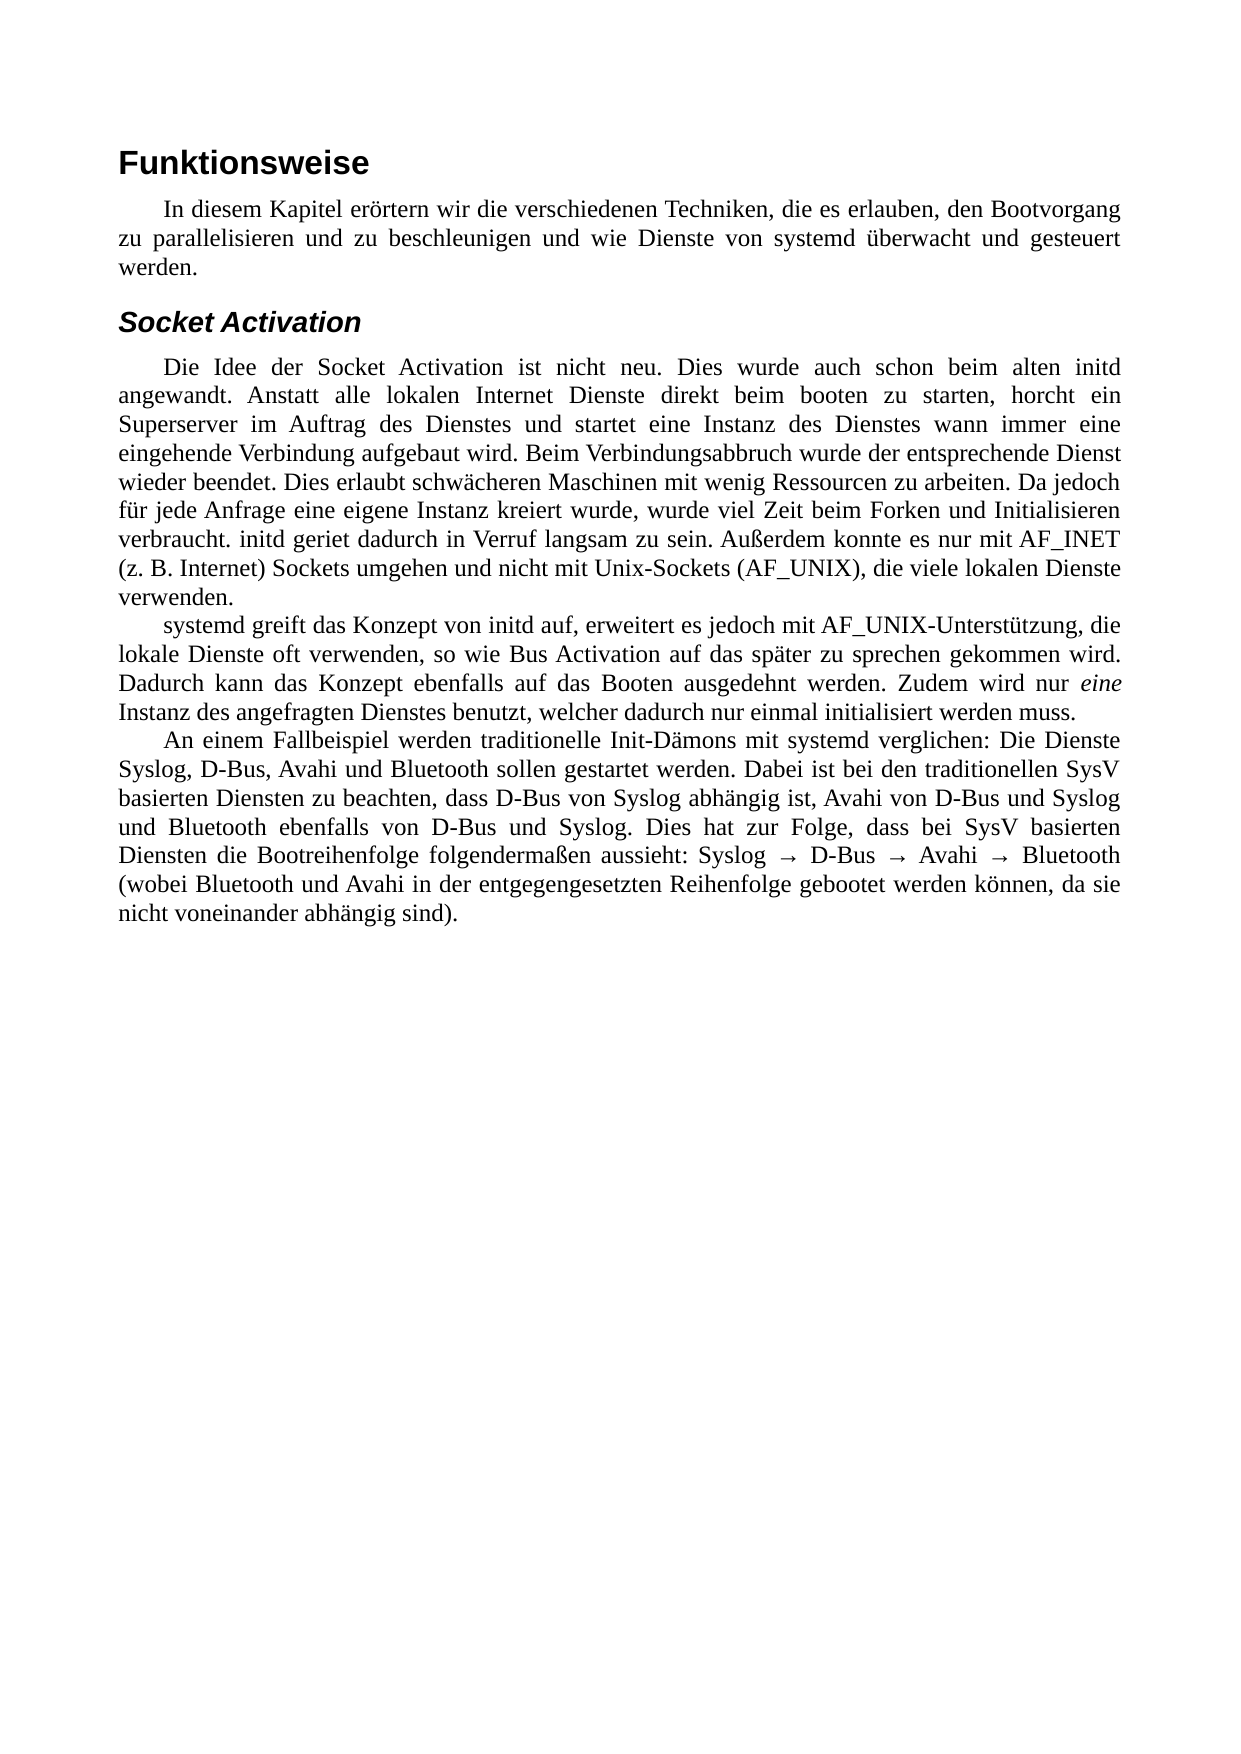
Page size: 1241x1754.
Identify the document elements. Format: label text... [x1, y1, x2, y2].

text systemd greift das Konzept von initd auf, erweitert es jedoch mit AF_UNIX-Unterstützung, die lokale Dienste oft verwenden, so wie Bus Activation auf das später zu sprechen gekommen wird. Dadurch kann das Konzept ebenfalls auf das Booten ausgedehnt werden. Zudem wird nur eine Instanz des angefragten Dienstes benutzt, welcher dadurch nur einmal initialisiert werden muss. [118, 610, 1122, 725]
text In diesem Kapitel erörtern wir die verschiedenen Techniken, die es erlauben, den Bootvorgang zu parallelisieren und zu beschleunigen und wie Dienste von systemd überwacht und gesteuert werden. [118, 194, 1122, 281]
subtitle Funktionsweise [118, 143, 1122, 182]
text An einem Fallbeispiel werden traditionelle Init-Dämons mit systemd verglichen: Die Dienste Syslog, D-Bus, Avahi und Bluetooth sollen gestartet werden. Dabei ist bei den traditionellen SysV basierten Diensten zu beachten, dass D-Bus von Syslog abhängig ist, Avahi von D-Bus und Syslog und Bluetooth ebenfalls von D-Bus und Syslog. Dies hat zur Folge, dass bei SysV basierten Diensten die Bootreihenfolge folgendermaßen aussieht: Syslog → D-Bus → Avahi → Bluetooth (wobei Bluetooth und Avahi in der entgegengesetzten Reihenfolge gebootet werden können, da sie nicht voneinander abhängig sind). [118, 725, 1122, 927]
subtitle Socket Activation [118, 306, 1122, 339]
text Die Idee der Socket Activation ist nicht neu. Dies wurde auch schon beim alten initd angewandt. Anstatt alle lokalen Internet Dienste direkt beim booten zu starten, horcht ein Superserver im Auftrag des Dienstes und startet eine Instanz des Dienstes wann immer eine eingehende Verbindung aufgebaut wird. Beim Verbindungsabbruch wurde der entsprechende Dienst wieder beendet. Dies erlaubt schwächeren Maschinen mit wenig Ressourcen zu arbeiten. Da jedoch für jede Anfrage eine eigene Instanz kreiert wurde, wurde viel Zeit beim Forken und Initialisieren verbraucht. initd geriet dadurch in Verruf langsam zu sein. Außerdem konnte es nur mit AF_INET (z. B. Internet) Sockets umgehen und nicht mit Unix-Sockets (AF_UNIX), die viele lokalen Dienste verwenden. [118, 352, 1122, 610]
